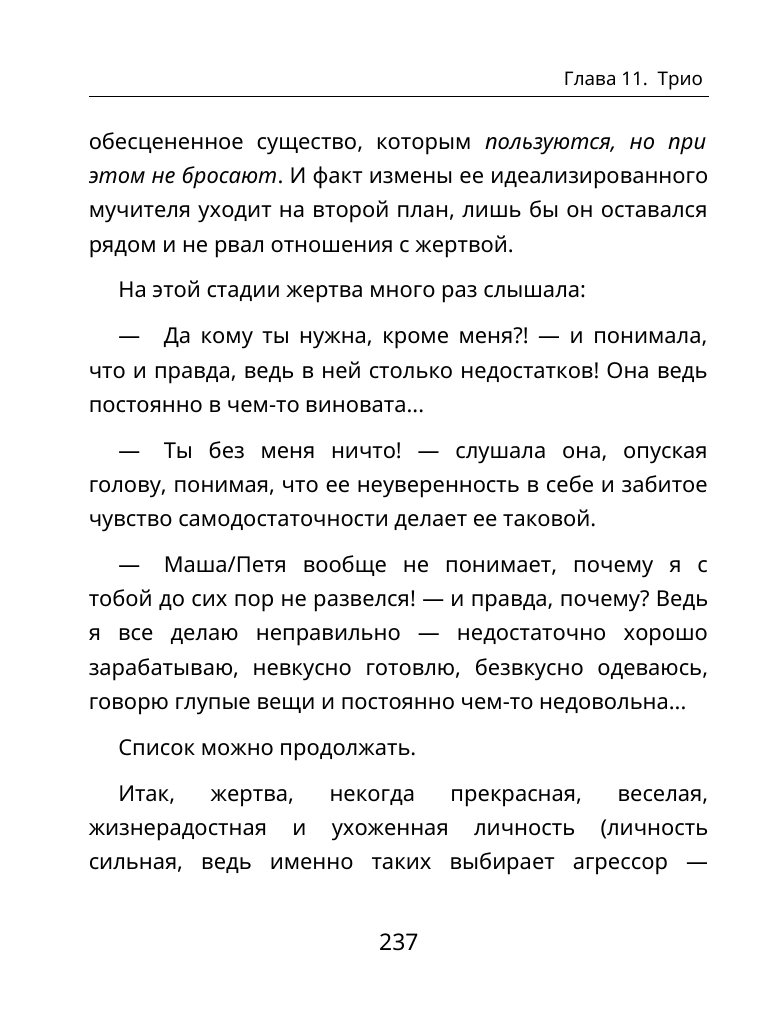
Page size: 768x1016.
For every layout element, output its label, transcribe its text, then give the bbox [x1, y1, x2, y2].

list Маша/Петя вообще не понимает, почему я с тобой до сих пор не развелся! — и правда, почему? Ведь я все делаю неправильно — недостаточно хорошо зарабатываю, невкусно готовлю, безвкусно одеваюсь, говорю глупые вещи и постоянно чем-то недовольна... [88, 549, 709, 715]
list Да кому ты нужна, кроме меня?! — и понимала, что и правда, ведь в ней столько недостатков! Она ведь постоянно в чем-то виновата... [88, 320, 709, 418]
text Список можно продолжать. [88, 732, 709, 761]
list Ты без меня ничто! — слушала она, опуская голову, понимая, что ее неуверенность в себе и забитое чувство самодостаточности делает ее таковой. [88, 435, 709, 533]
text Итак, жертва, некогда прекрасная, веселая, жизнерадостная и ухоженная личность (личность сильная, ведь именно таких выбирает агрессор — [88, 777, 709, 876]
text На этой стадии жертва много раз слышала: [88, 274, 709, 304]
text обесцененное существо, которым пользуются, но при этом не бросают. И факт измены ее идеализированного мучителя уходит на второй план, лишь бы он оставался рядом и не рвал отношения с жертвой. [88, 126, 709, 258]
